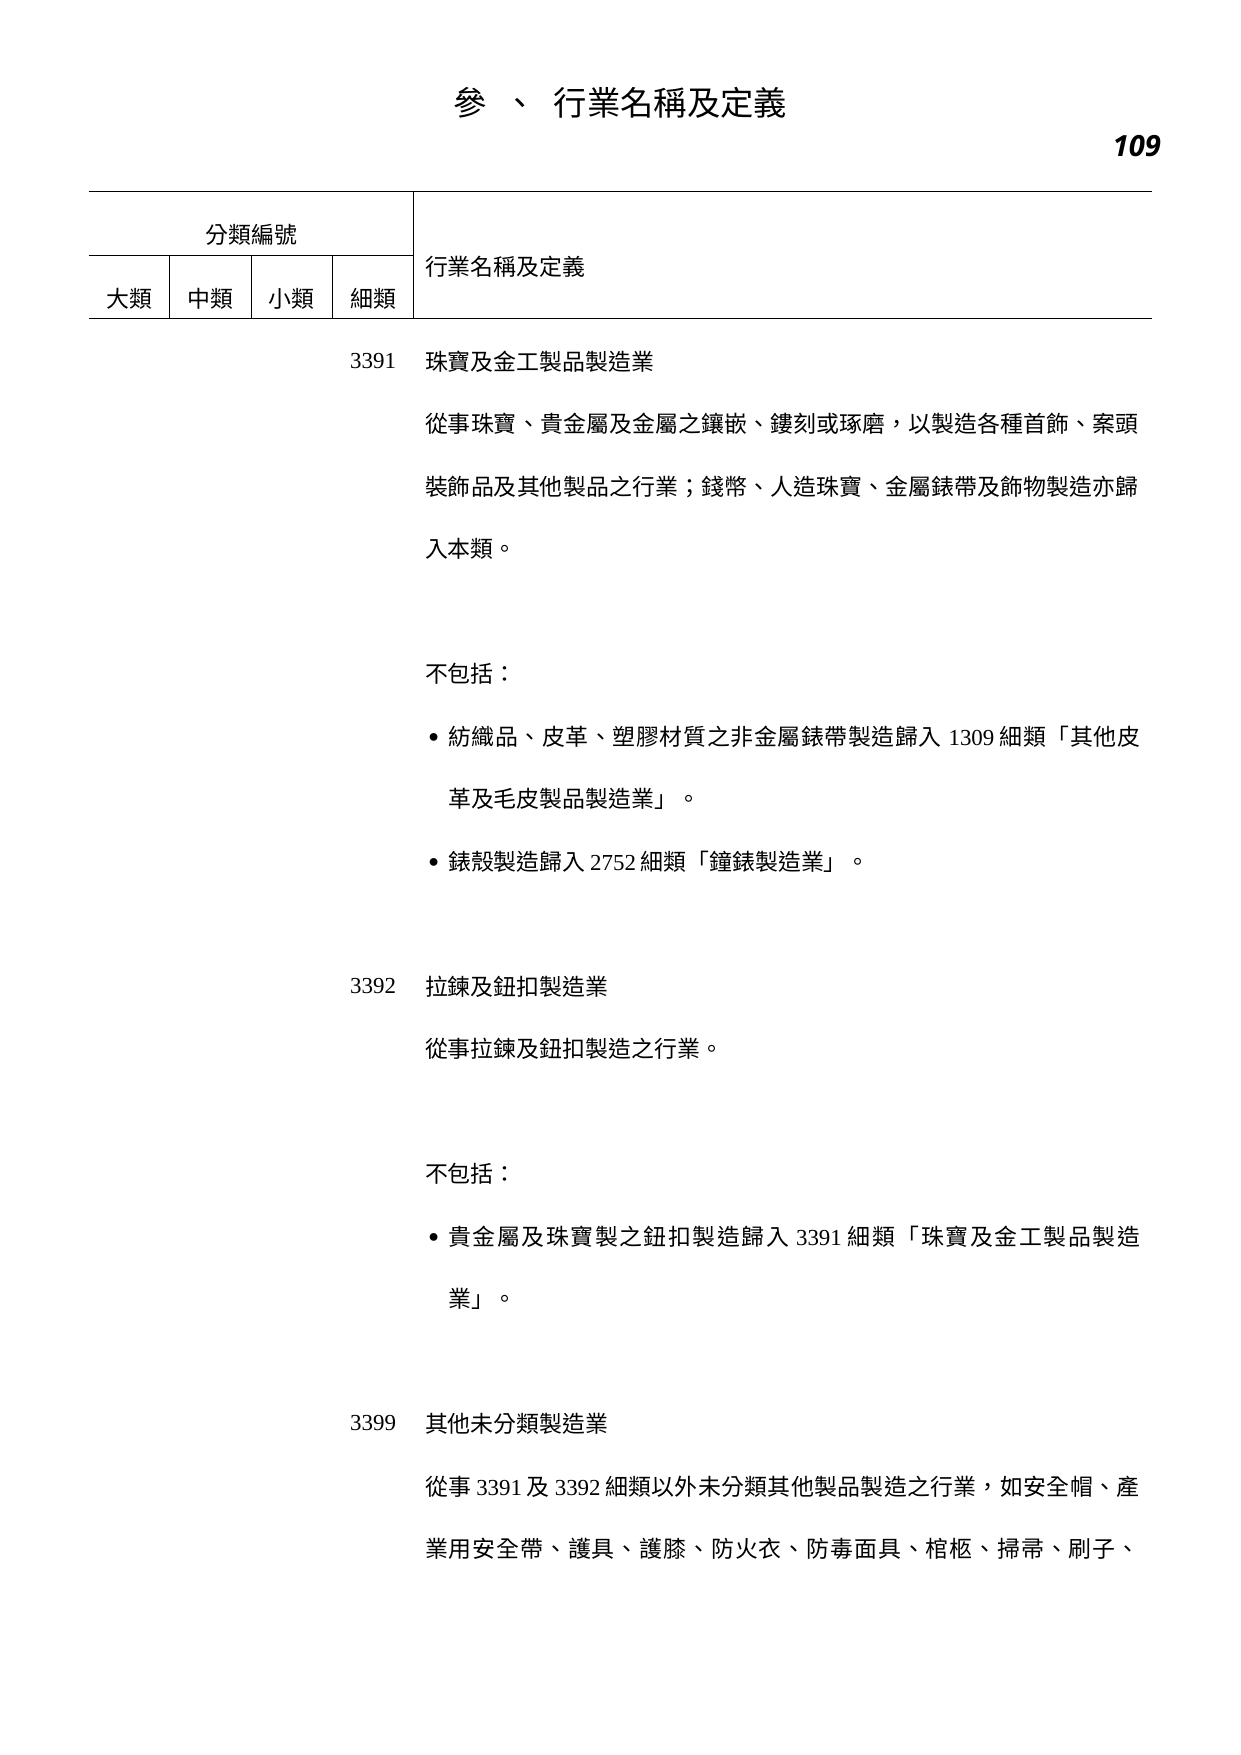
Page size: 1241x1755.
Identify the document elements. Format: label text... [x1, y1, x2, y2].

table_cell 其他未分類製造業 從事3391及3392細類以外未分類其他製品製造之行業，如安全帽、產業用安全帶、護具、護膝、防火衣、防毒面具、棺柩、掃帚、刷子、 [414, 1381, 1152, 1568]
table_cell [89, 943, 170, 1381]
table_cell 大類 [89, 256, 169, 318]
table_cell [170, 943, 251, 1381]
table_cell 3399 [332, 1381, 413, 1568]
table_cell 珠寶及金工製品製造業 從事珠寶、貴金屬及金屬之鑲嵌、鏤刻或琢磨，以製造各種首飾、案頭裝飾品及其他製品之行業；錢幣、人造珠寶、金屬錶帶及飾物製造亦歸入本類。 不包括： 紡織品、皮革、塑膠材質之非金屬錶帶製造歸入1309細類「其他皮革及毛皮製品製造業」。 錶殼製造歸入2752細類「鐘錶製造業」。 [414, 319, 1152, 943]
table_cell 細類 [333, 256, 413, 318]
table_cell [89, 1381, 170, 1568]
table_cell 3392 [332, 943, 413, 1381]
table_cell [251, 943, 332, 1381]
table_cell [89, 319, 170, 943]
table_cell 拉鍊及鈕扣製造業 從事拉鍊及鈕扣製造之行業。 不包括： 貴金屬及珠寶製之鈕扣製造歸入3391細類「珠寶及金工製品製造業」。 [414, 943, 1152, 1381]
table_cell [251, 1381, 332, 1568]
table_cell [170, 319, 251, 943]
table_cell 小類 [252, 256, 332, 318]
table_cell [170, 1381, 251, 1568]
table_cell 3391 [332, 319, 413, 943]
table_cell 中類 [170, 256, 251, 318]
table_header 行業名稱及定義 [414, 192, 1152, 318]
table_cell [251, 319, 332, 943]
table_header 分類編號 [89, 192, 413, 255]
